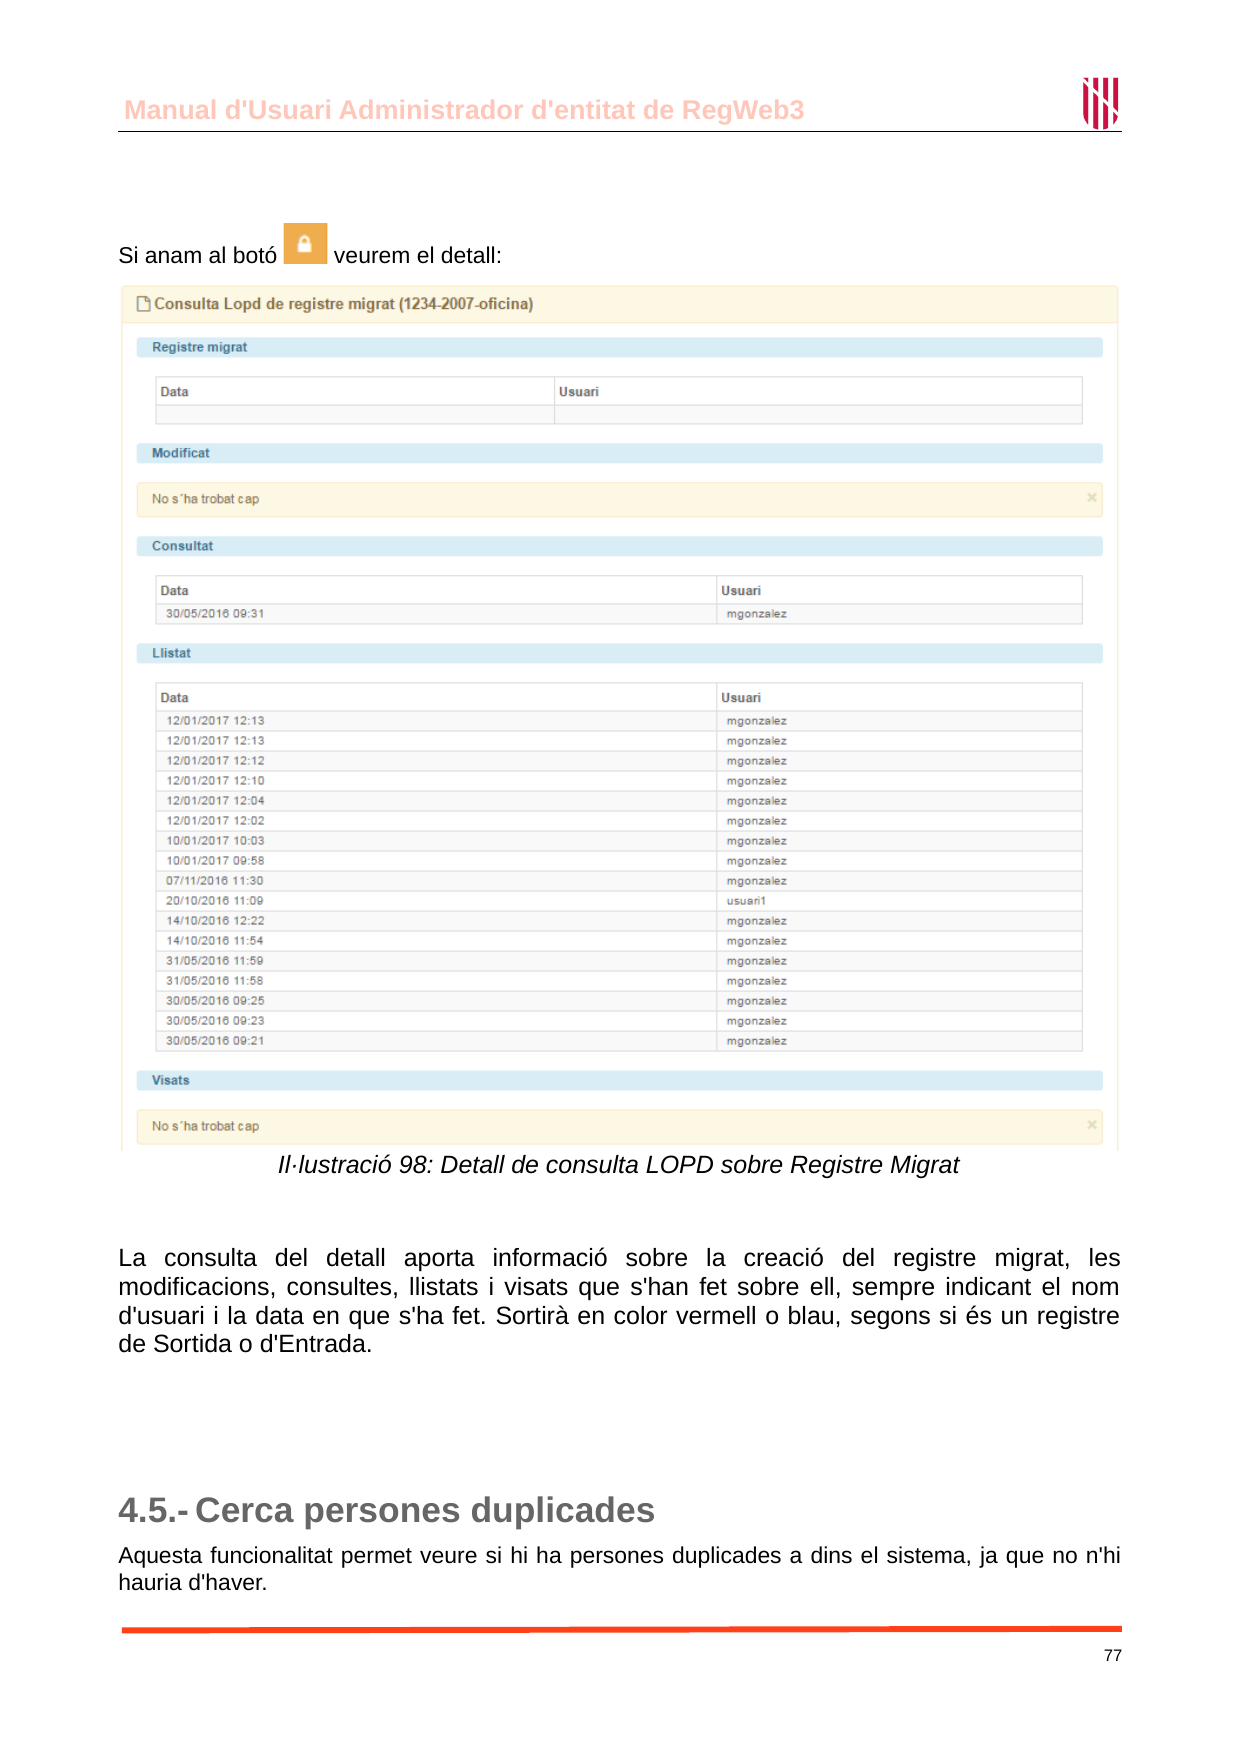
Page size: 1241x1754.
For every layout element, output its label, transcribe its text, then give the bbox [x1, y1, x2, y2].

picture [1080, 76, 1121, 131]
text Aquesta funcionalitat permet veure si hi ha persones duplicades a dins el sistema, ja que no n'hi hauria d'haver. [118, 1542, 1122, 1595]
text Il·lustració 98: Detall de consulta LOPD sobre Registre Migrat [118, 1151, 1122, 1179]
text Si anam al botó veurem el detall: [118, 223, 1122, 269]
text La consulta del detall aporta informació sobre la creació del registre migrat, les modificacions, consultes, llistats i visats que s'han fet sobre ell, sempre indicant el nom d'usuari i la data en que s'ha fet. Sortirà en color vermell o blau, segons si és un registre de Sortida o d'Entrada. [118, 1243, 1122, 1358]
subtitle Cerca persones duplicades [118, 1489, 1122, 1529]
